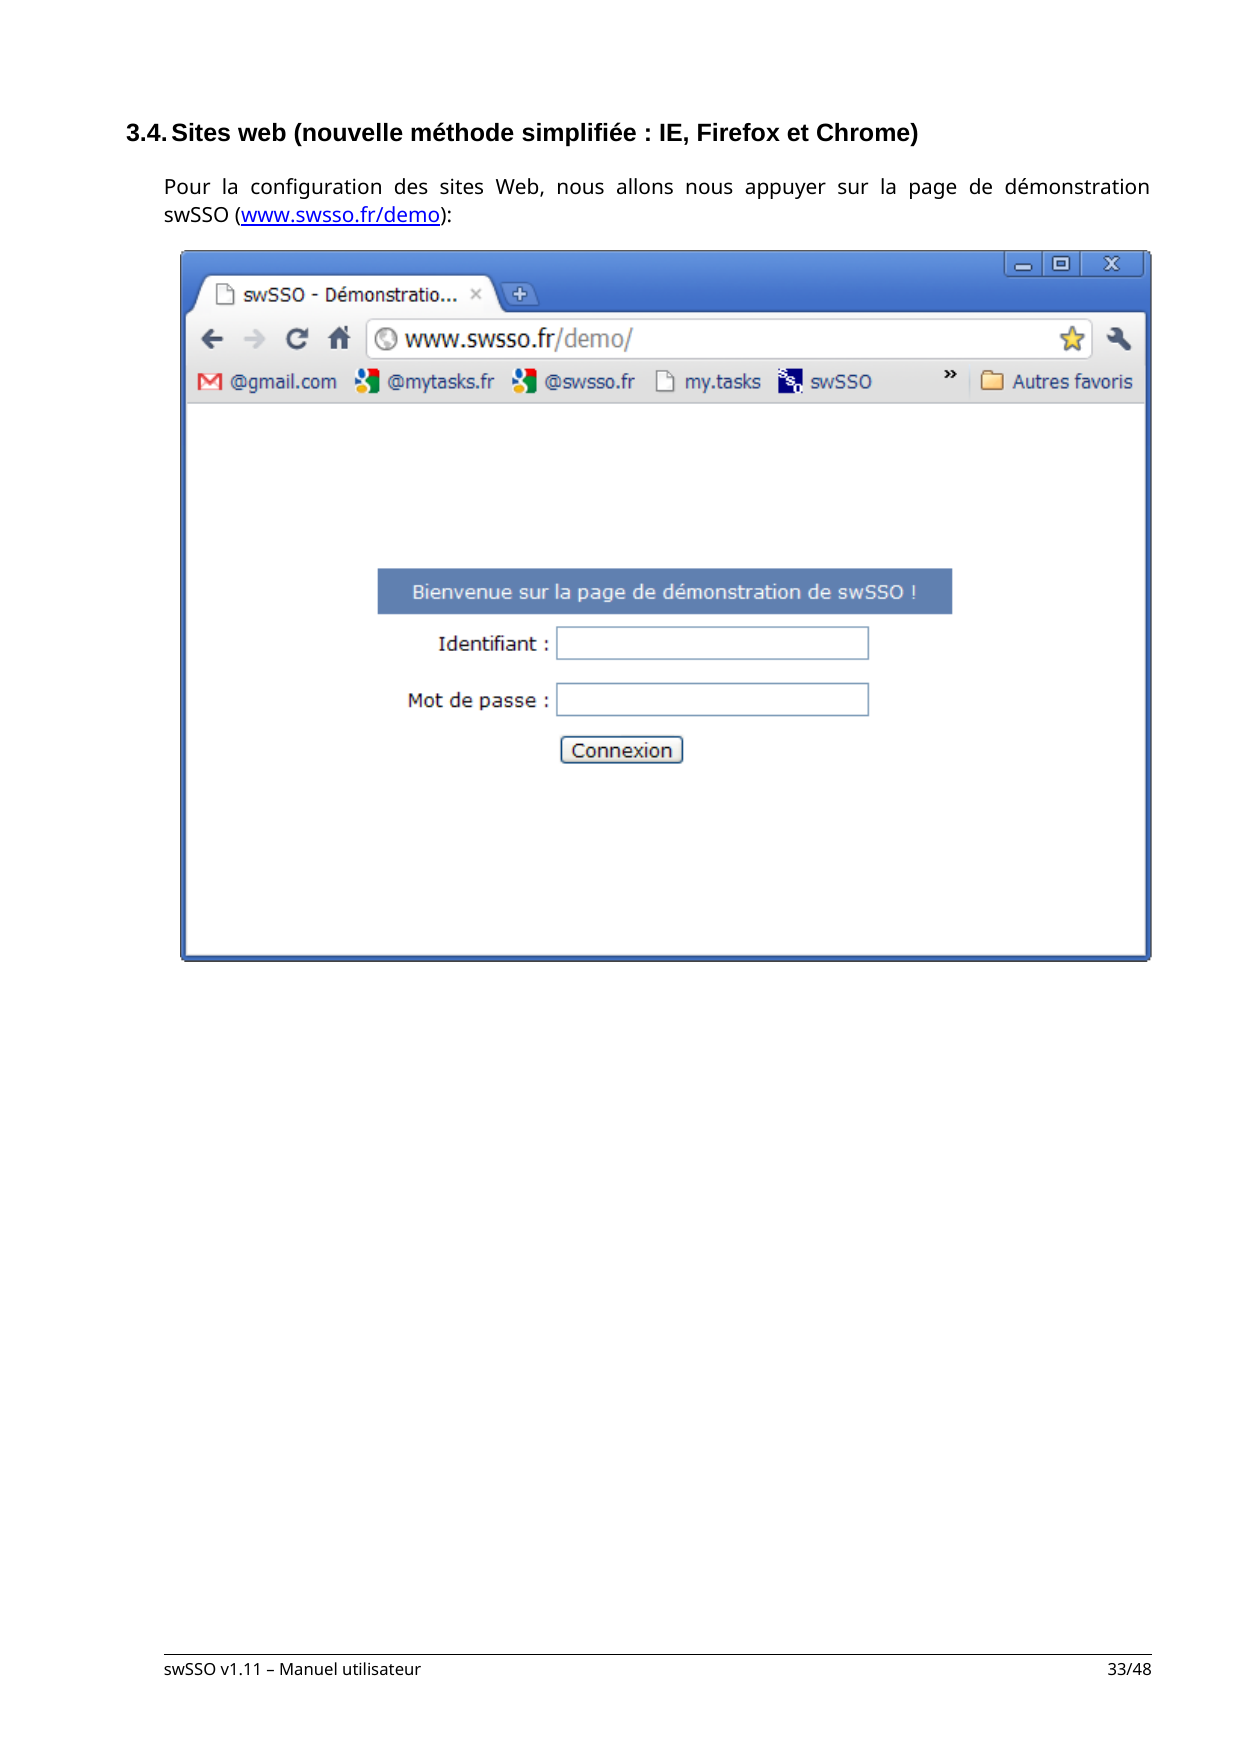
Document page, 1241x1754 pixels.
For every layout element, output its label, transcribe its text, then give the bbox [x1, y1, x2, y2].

text Pour la configuration des sites Web, nous allons nous appuyer sur la page de démonstration swSSO (www.swsso.fr/demo): [164, 172, 1152, 229]
picture [180, 250, 1152, 962]
subtitle Sites web (nouvelle méthode simplifiée : IE, Firefox et Chrome) [126, 118, 1152, 147]
